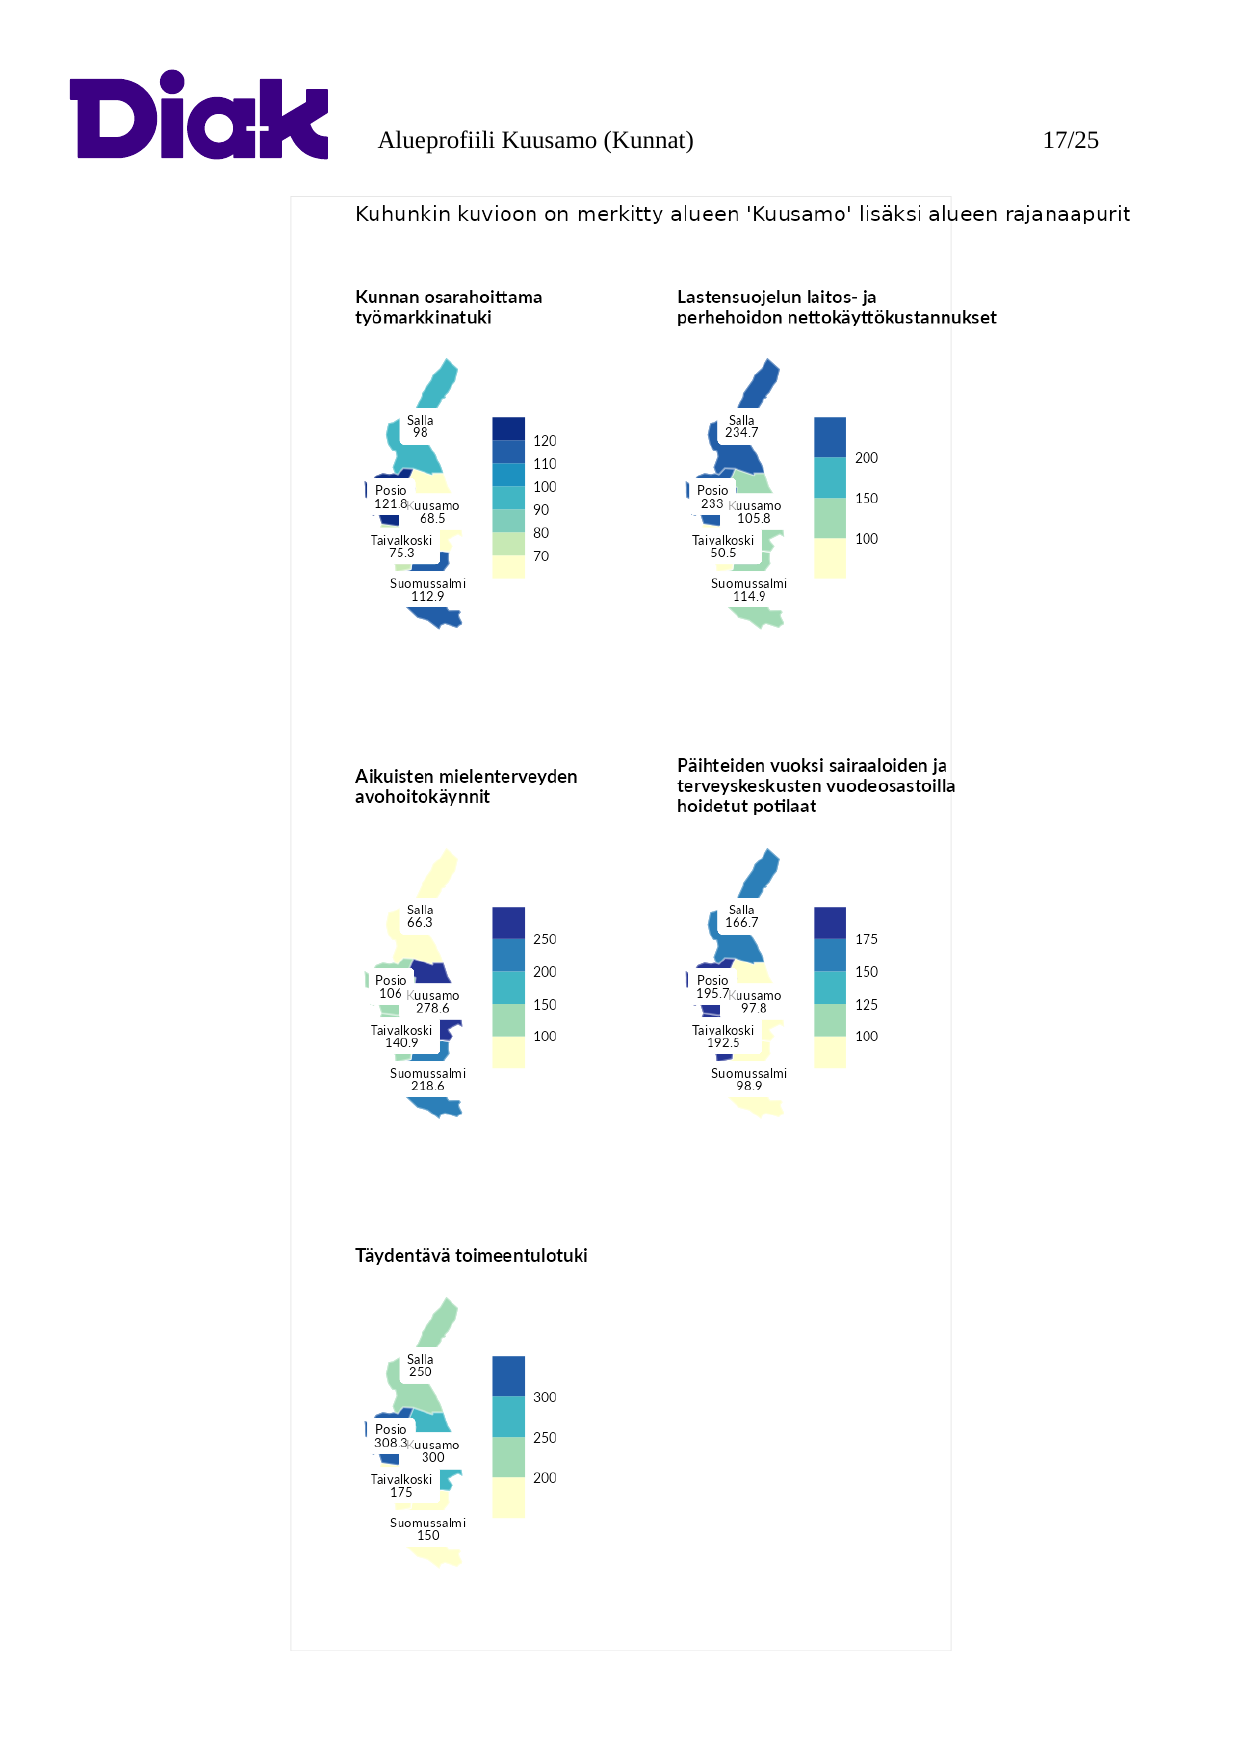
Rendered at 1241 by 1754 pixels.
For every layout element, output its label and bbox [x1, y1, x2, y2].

picture [61, 196, 1179, 1651]
